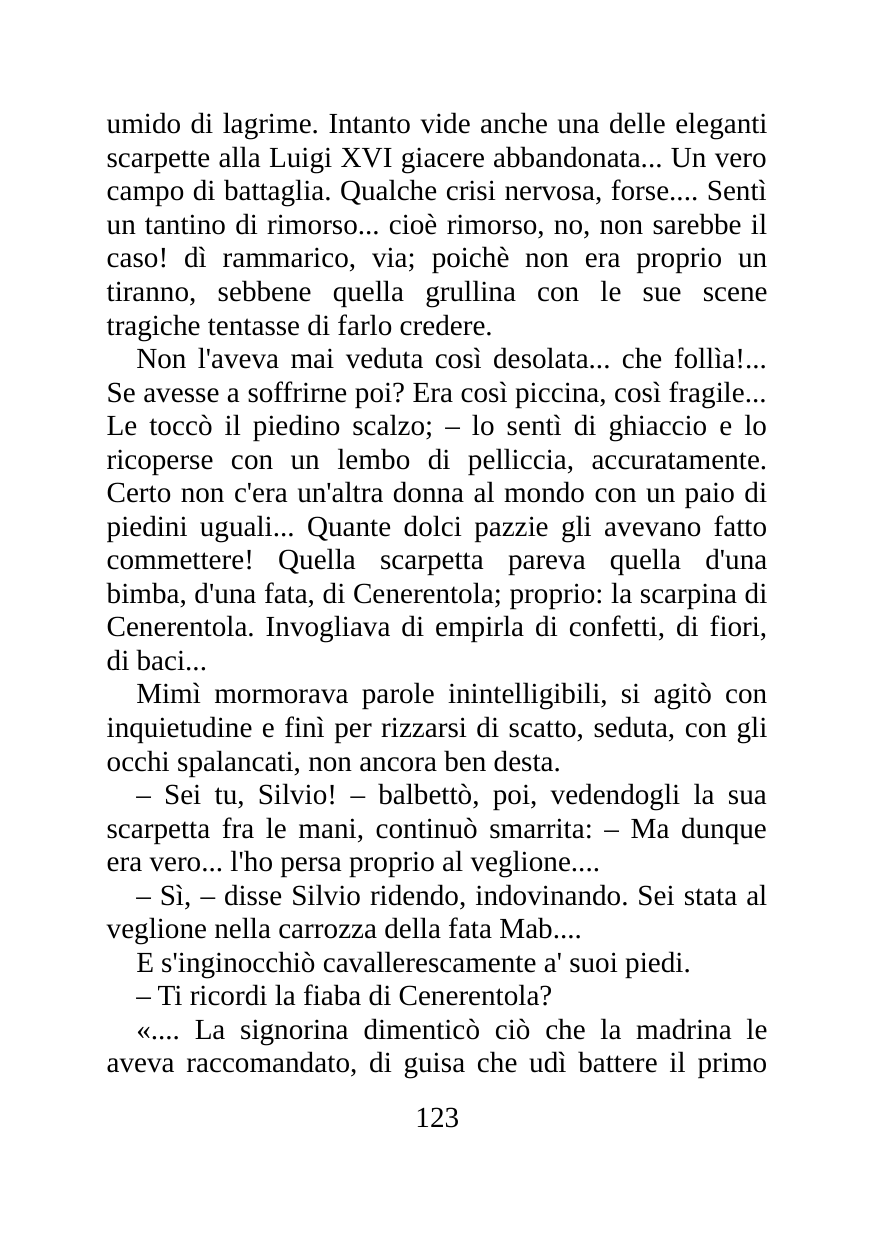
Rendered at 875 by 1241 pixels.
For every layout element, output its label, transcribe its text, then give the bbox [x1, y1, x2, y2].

text ‒ Sei tu, Silvio! ‒ balbettò, poi, vedendogli la sua scarpetta fra le mani, continuò smarrita: ‒ Ma dunque era vero... l'ho persa proprio al veglione.... [106, 777, 768, 878]
text ‒ Ti ricordi la fiaba di Cenerentola? [106, 978, 768, 1012]
text umido di lagrime. Intanto vide anche una delle eleganti scarpette alla Luigi XVI giacere abbandonata... Un vero campo di battaglia. Qualche crisi nervosa, forse.... Sentì un tantino di rimorso... cioè rimorso, no, non sarebbe il caso! dì rammarico, via; poichè non era proprio un tiranno, sebbene quella grullina con le sue scene tragiche tentasse di farlo credere. [106, 106, 768, 341]
text E s'inginocchiò cavallerescamente a' suoi piedi. [106, 945, 768, 978]
text Mimì mormorava parole inintelligibili, si agitò con inquietudine e finì per rizzarsi di scatto, seduta, con gli occhi spalancati, non ancora ben desta. [106, 677, 768, 777]
text «.... La signorina dimenticò ciò che la madrina le aveva raccomandato, di guisa che udì battere il primo [106, 1012, 768, 1079]
text Non l'aveva mai veduta così desolata... che follìa!... Se avesse a soffrirne poi? Era così piccina, così fragile... Le toccò il piedino scalzo; ‒ lo sentì di ghiaccio e lo ricoperse con un lembo di pelliccia, accuratamente. Certo non c'era un'altra donna al mondo con un paio di piedini uguali... Quante dolci pazzie gli avevano fatto commettere! Quella scarpetta pareva quella d'una bimba, d'una fata, di Cenerentola; proprio: la scarpina di Cenerentola. Invogliava di empirla di confetti, di fiori, di baci... [106, 341, 768, 677]
text ‒ Sì, ‒ disse Silvio ridendo, indovinando. Sei stata al veglione nella carrozza della fata Mab.... [106, 878, 768, 945]
